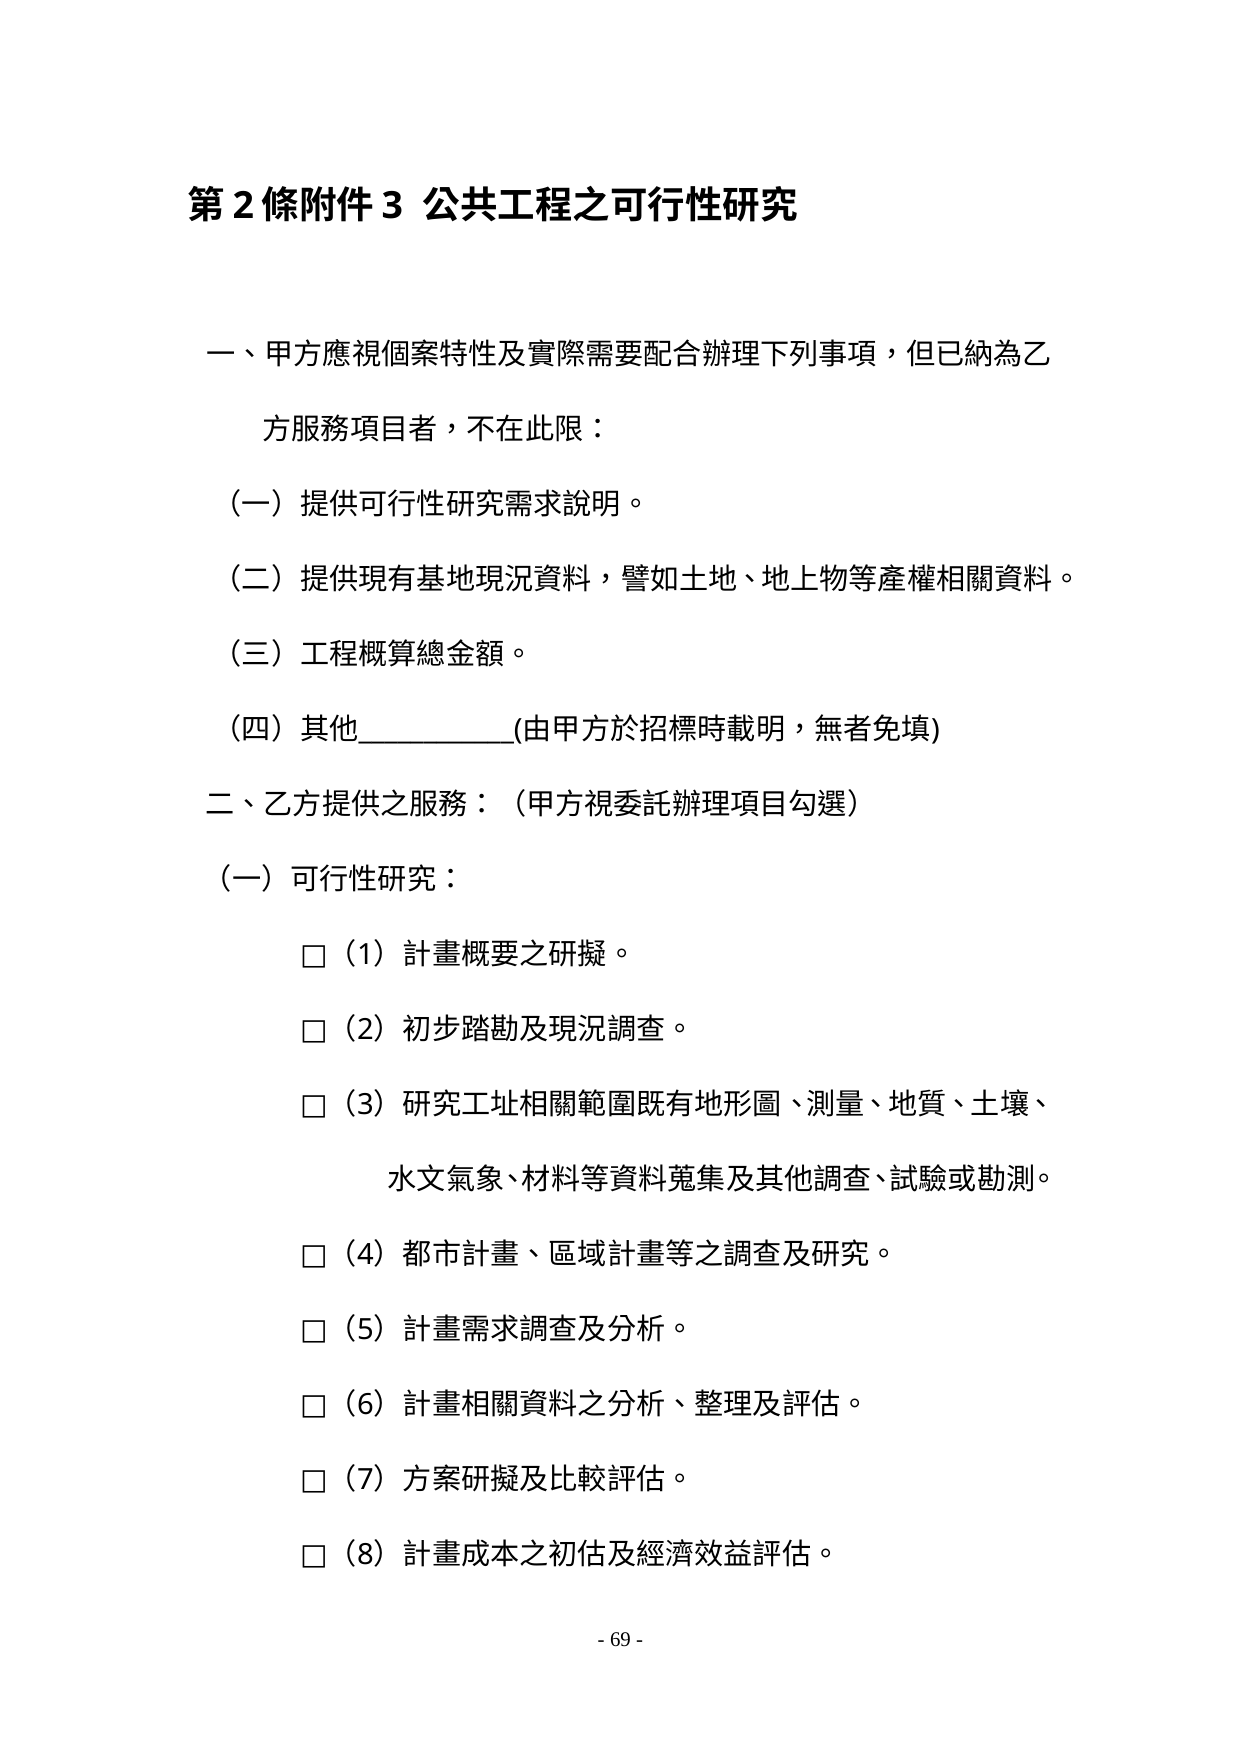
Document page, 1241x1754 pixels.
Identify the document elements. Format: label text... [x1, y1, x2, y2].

text （二）提供現有基地現況資料，譬如土地、地上物等產權相關資料。 [212, 539, 1053, 614]
text （三）工程概算總金額。 [212, 614, 1053, 689]
text □（6）計畫相關資料之分析、整理及評估。 [300, 1364, 1053, 1439]
text □（7）方案研擬及比較評估。 [300, 1439, 1053, 1514]
text □（5）計畫需求調查及分析。 [300, 1289, 1053, 1364]
text （四）其他____________(由甲方於招標時載明，無者免填) [212, 689, 1053, 764]
text □（1）計畫概要之研擬。 [300, 914, 1053, 989]
text 一、甲方應視個案特性及實際需要配合辦理下列事項，但已納為乙方服務項目者，不在此限： [206, 314, 1053, 464]
text 第2條附件3 公共工程之可行性研究 [187, 164, 1053, 239]
text □（3）研究工址相關範圍既有地形圖、測量、地質、土壤、水文氣象、材料等資料蒐集及其他調查、試驗或勘測。 [300, 1064, 1053, 1214]
text □（8）計畫成本之初估及經濟效益評估。 [300, 1514, 1053, 1589]
text （一）可行性研究： [187, 839, 1053, 914]
text （一）提供可行性研究需求說明。 [212, 464, 1053, 539]
text □（2）初步踏勘及現況調查。 [300, 989, 1053, 1064]
text 二、乙方提供之服務：（甲方視委託辦理項目勾選） [205, 764, 1053, 839]
text □（4）都市計畫、區域計畫等之調查及研究。 [300, 1214, 1053, 1289]
